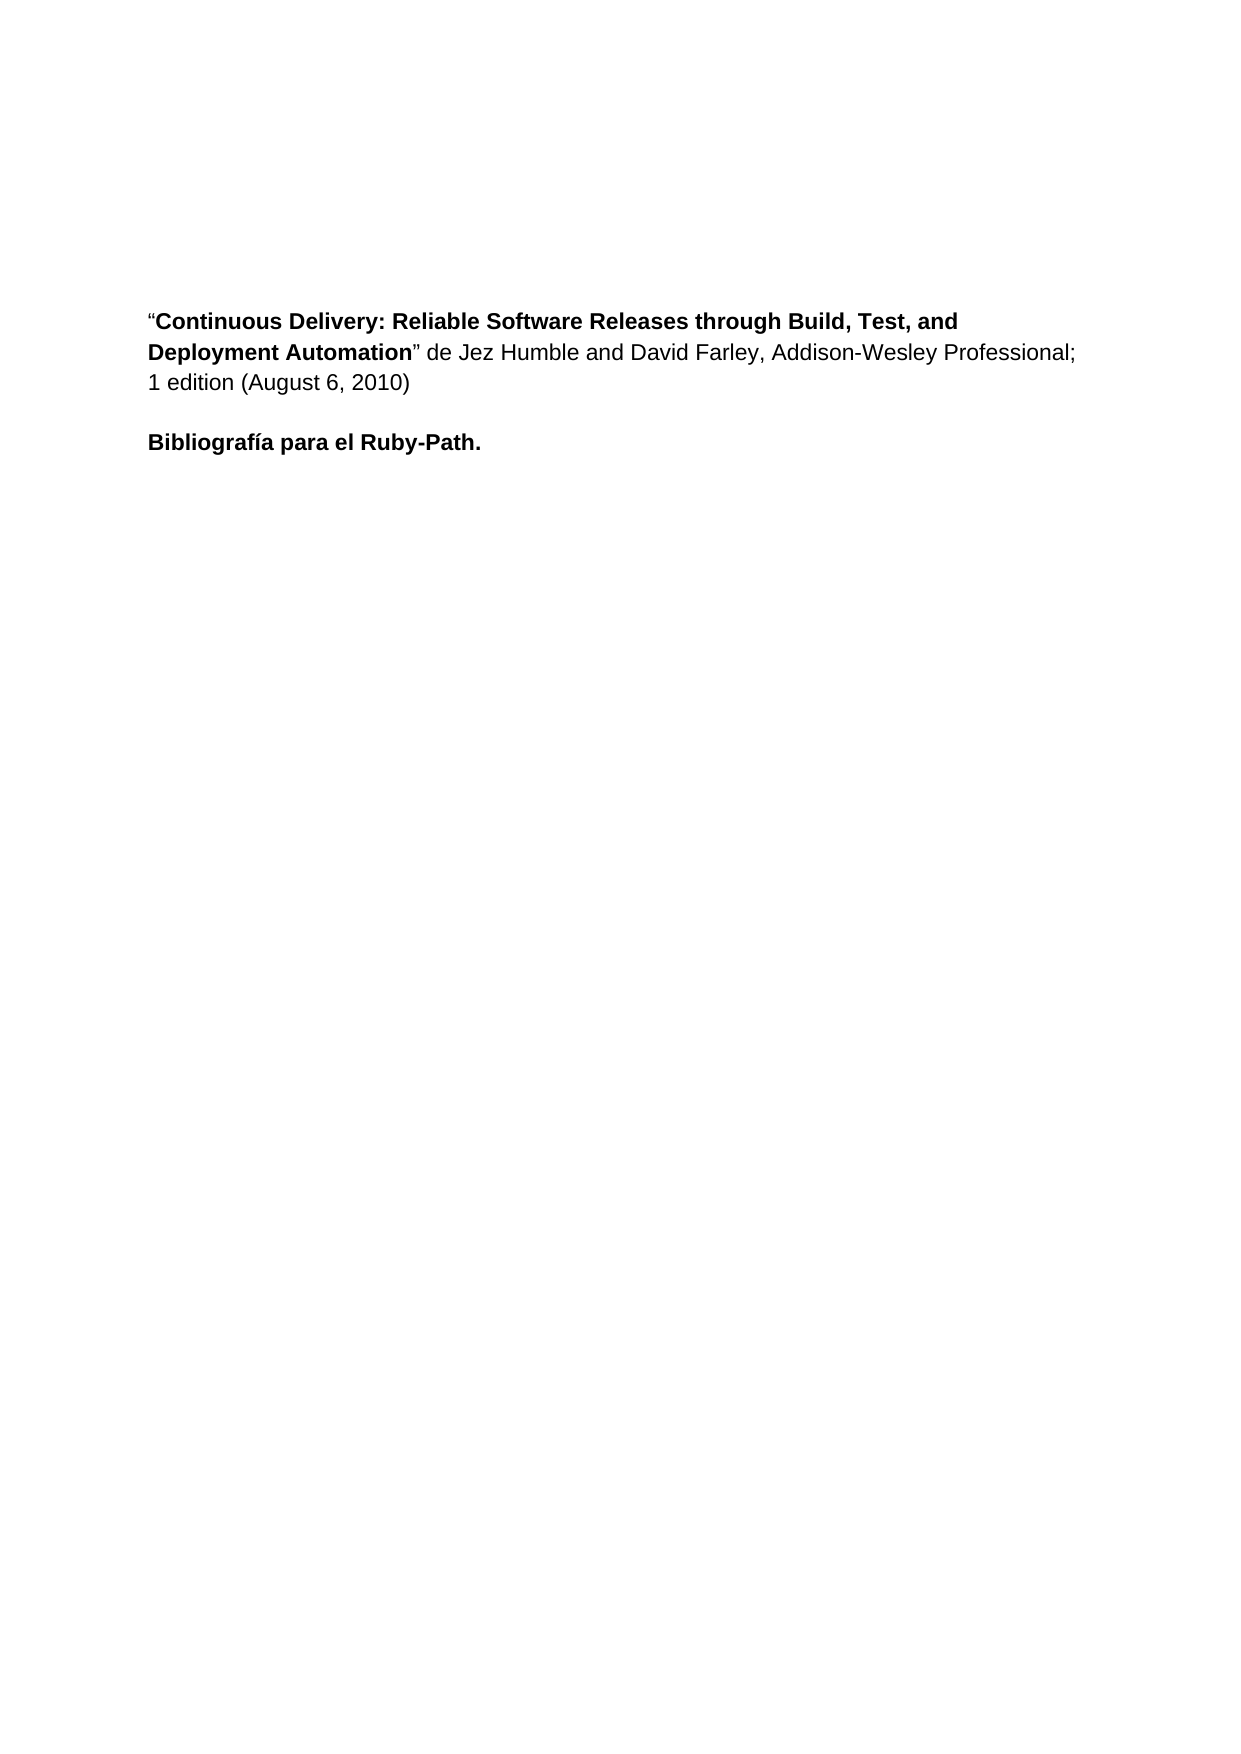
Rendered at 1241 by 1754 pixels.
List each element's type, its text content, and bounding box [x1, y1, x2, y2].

text Bibliografía para el Ruby-Path. [148, 429, 1093, 456]
text “Continuous Delivery: Reliable Software Releases through Build, Test, and Deployment Automation” de Jez Humble and David Farley, Addison-Wesley Professional; 1 edition (August 6, 2010) [148, 308, 1093, 395]
